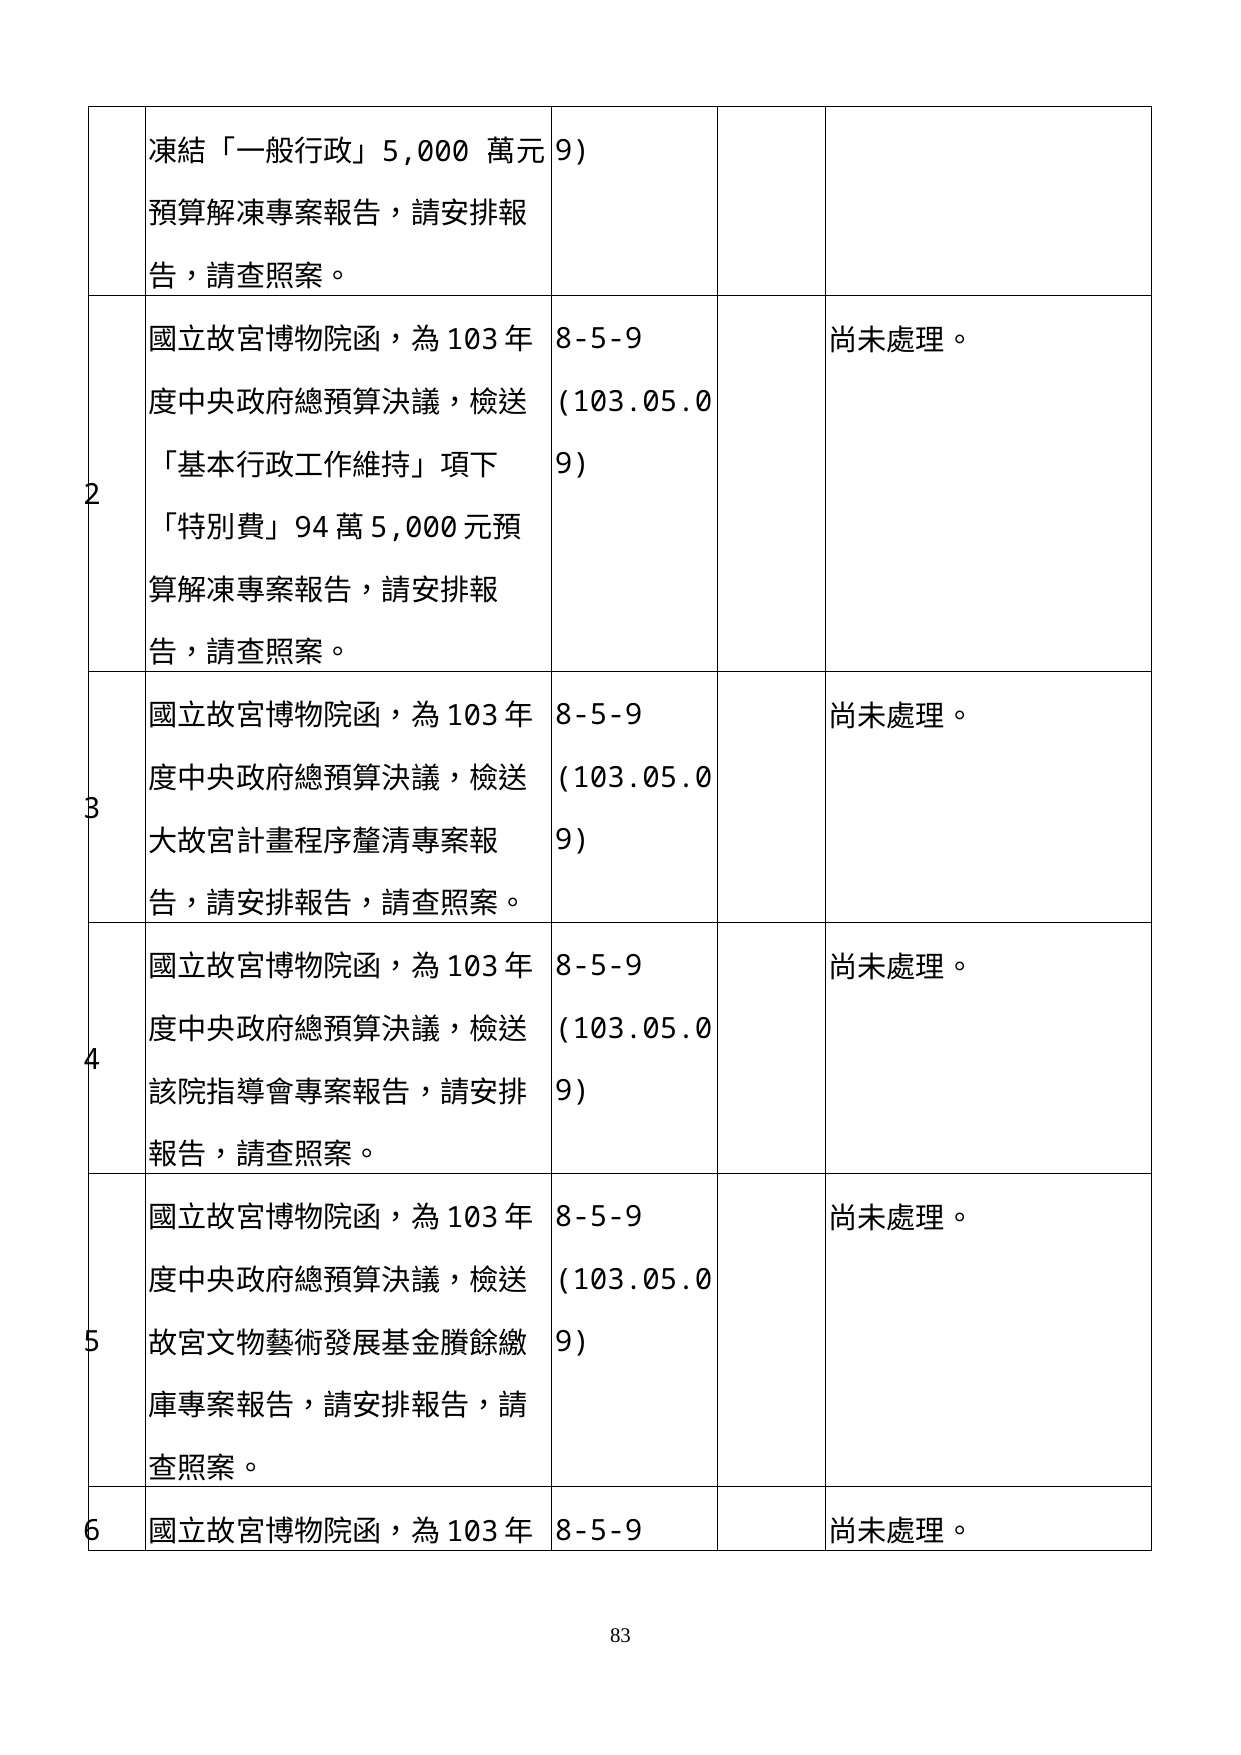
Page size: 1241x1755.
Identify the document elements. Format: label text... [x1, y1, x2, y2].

table_cell 尚未處理。 [826, 923, 1151, 1173]
table_cell 國立故宮博物院函，為103年度中央政府總預算決議，檢送該院指導會專案報告，請安排報告，請查照案。 [146, 923, 551, 1173]
table_cell 尚未處理。 [826, 296, 1151, 671]
table_cell [89, 672, 145, 922]
table_cell [718, 923, 825, 1173]
table_cell [89, 485, 95, 497]
table_cell [718, 1487, 825, 1550]
table_cell [718, 107, 825, 294]
table_cell 國立故宮博物院函，為103年 [146, 1487, 551, 1550]
table_cell [718, 672, 825, 922]
table_cell [89, 799, 95, 806]
table_cell [89, 107, 145, 294]
table_cell 9) [552, 107, 717, 294]
table_cell 尚未處理。 [826, 672, 1151, 922]
table_cell [89, 1051, 94, 1062]
table_cell [89, 1174, 145, 1486]
table_cell 國立故宮博物院函，為103年度中央政府總預算決議，檢送大故宮計畫程序釐清專案報告，請安排報告，請查照案。 [146, 672, 551, 922]
table_cell 8-5-9 (103.05.09) [552, 1174, 717, 1486]
table_cell [89, 808, 96, 816]
table_cell 凍結「一般行政」5,000 萬元預算解凍專案報告，請安排報告，請查照案。 [146, 107, 551, 294]
table_cell [718, 1174, 825, 1486]
table_cell [89, 1340, 95, 1349]
table_cell [89, 923, 145, 1173]
table_cell 8-5-9 (103.05.09) [552, 672, 717, 922]
table_cell [718, 296, 825, 671]
table_cell [89, 1529, 96, 1538]
table_cell 國立故宮博物院函，為103年度中央政府總預算決議，檢送「基本行政工作維持」項下「特別費」94萬5,000元預算解凍專案報告，請安排報告，請查照案。 [146, 296, 551, 671]
table_cell 尚未處理。 [826, 1174, 1151, 1486]
table_cell [89, 1487, 145, 1550]
table_cell [826, 107, 1151, 294]
table_cell [89, 296, 145, 671]
table_cell 國立故宮博物院函，為103年度中央政府總預算決議，檢送故宮文物藝術發展基金賸餘繳庫專案報告，請安排報告，請查照案。 [146, 1174, 551, 1486]
table_cell 8-5-9 (103.05.09) [552, 296, 717, 671]
table_cell 尚未處理。 [826, 1487, 1151, 1550]
table_cell 8-5-9 (103.05.09) [552, 923, 717, 1173]
table_cell 8-5-9 [552, 1487, 717, 1550]
